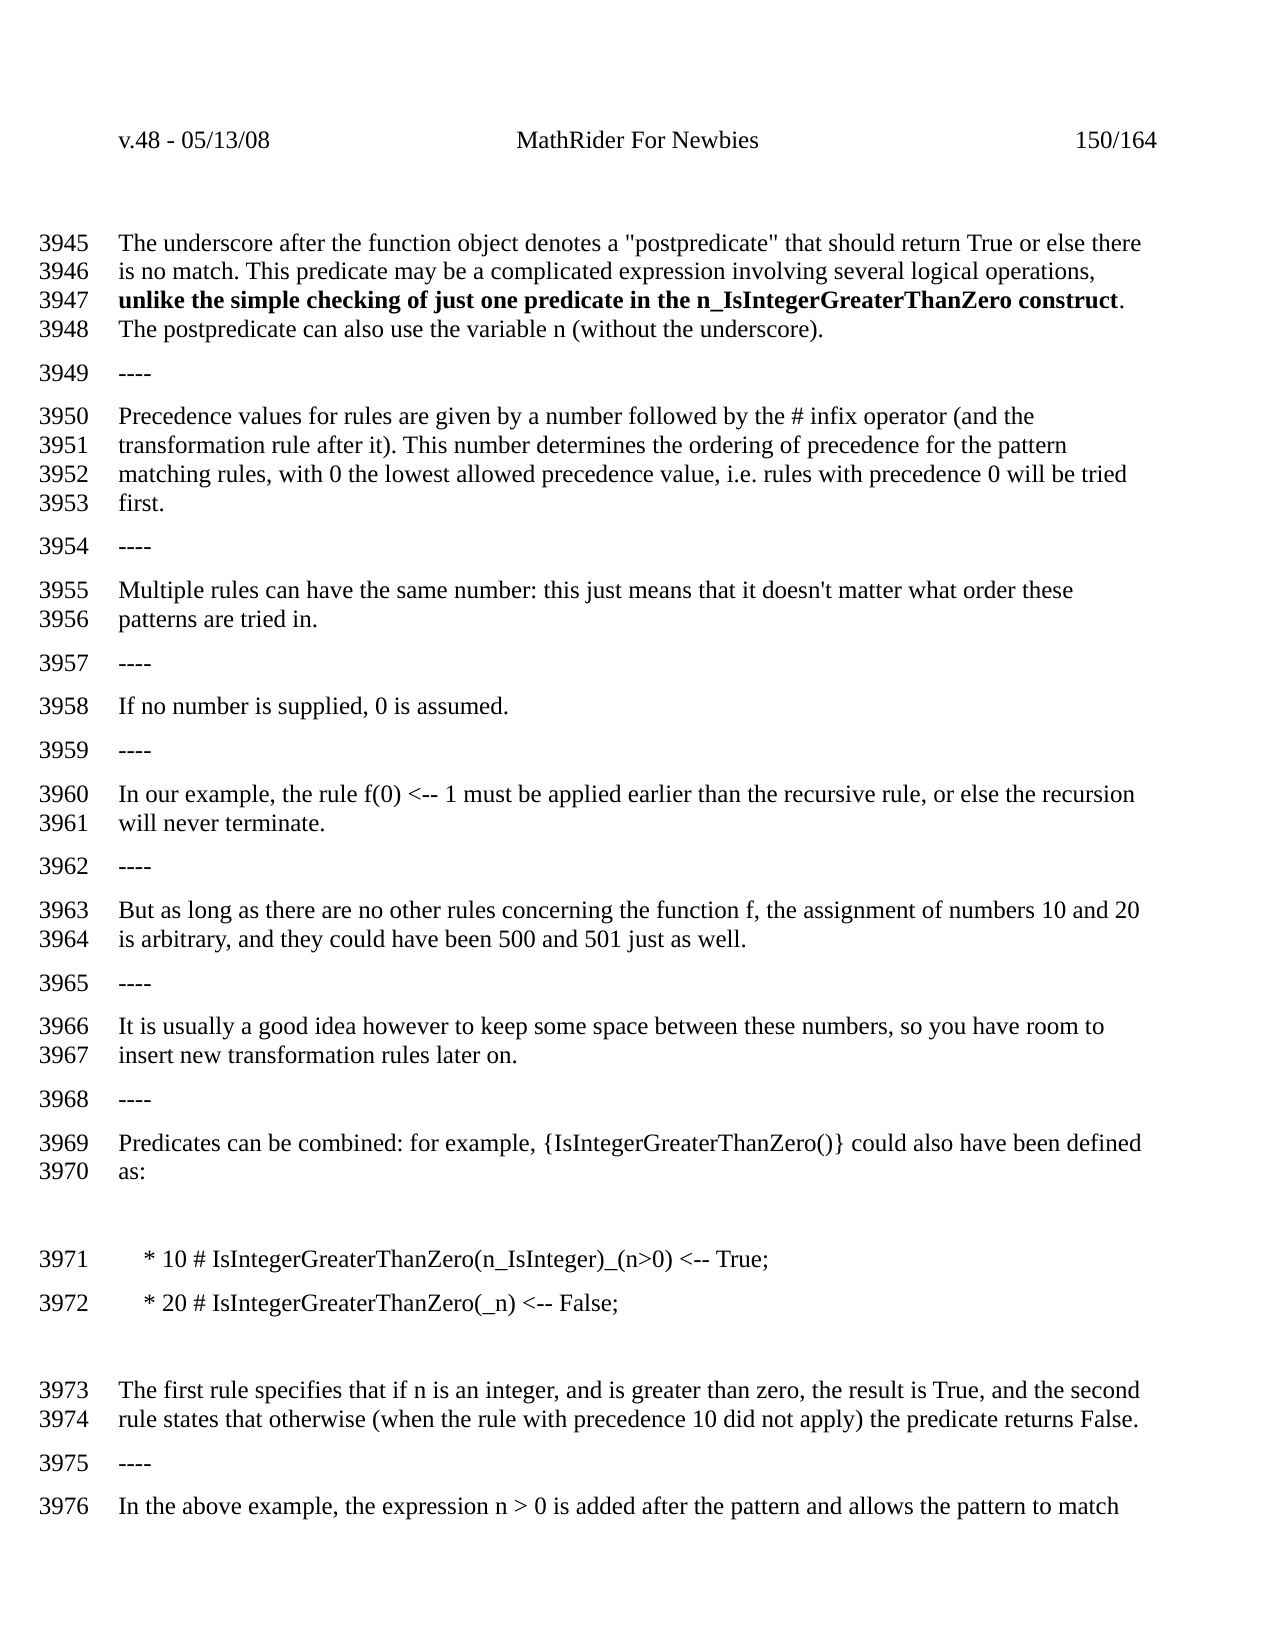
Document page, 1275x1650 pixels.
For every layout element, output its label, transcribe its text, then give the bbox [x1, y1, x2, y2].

text ---- [118, 531, 1157, 560]
text It is usually a good idea however to keep some space between these numbers, so you have room to insert new transformation rules later on. [118, 1011, 1157, 1069]
text Multiple rules can have the same number: this just means that it doesn't matter what order these patterns are tried in. [118, 575, 1157, 633]
text In our example, the rule f(0) <-- 1 must be applied earlier than the recursive rule, or else the recursion will never terminate. [118, 779, 1157, 836]
text ---- [118, 851, 1157, 880]
text ---- [118, 358, 1157, 386]
text In the above example, the expression n > 0 is added after the pattern and allows the pattern to match [118, 1491, 1157, 1520]
text But as long as there are no other rules concerning the function f, the assignment of numbers 10 and 20 is arbitrary, and they could have been 500 and 501 just as well. [118, 895, 1157, 953]
text The first rule specifies that if n is an integer, and is greater than zero, the result is True, and the second rule states that otherwise (when the rule with precedence 10 did not apply) the predicate returns False. [118, 1375, 1157, 1433]
text Precedence values for rules are given by a number followed by the # infix operator (and the transformation rule after it). This number determines the ordering of precedence for the pattern matching rules, with 0 the lowest allowed precedence value, i.e. rules with precedence 0 will be tried first. [118, 401, 1157, 516]
text ---- [118, 735, 1157, 764]
text * 20 # IsIntegerGreaterThanZero(_n) <-- False; [118, 1288, 1157, 1316]
text ---- [118, 648, 1157, 676]
text ---- [118, 968, 1157, 996]
text The underscore after the function object denotes a "postpredicate" that should return True or else there is no match. This predicate may be a complicated expression involving several logical operations, unlike the simple checking of just one predicate in the n_IsIntegerGreaterThanZero construct. The postpredicate can also use the variable n (without the underscore). [118, 228, 1157, 343]
text If no number is supplied, 0 is assumed. [118, 691, 1157, 720]
text Predicates can be combined: for example, {IsIntegerGreaterThanZero()} could also have been defined as: [118, 1128, 1157, 1185]
text ---- [118, 1448, 1157, 1476]
text ---- [118, 1084, 1157, 1113]
text * 10 # IsIntegerGreaterThanZero(n_IsInteger)_(n>0) <-- True; [118, 1244, 1157, 1273]
